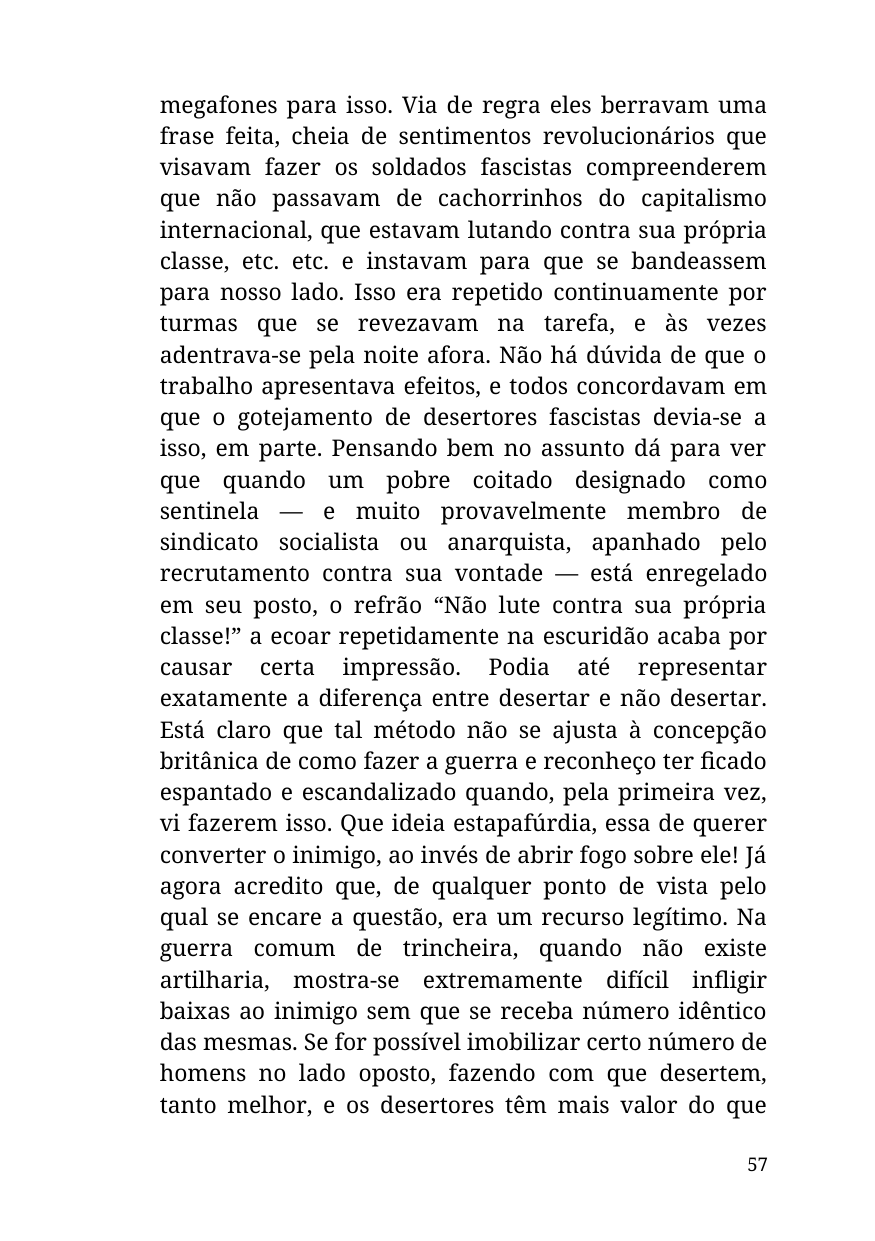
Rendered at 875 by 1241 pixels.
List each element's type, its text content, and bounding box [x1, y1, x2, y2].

text megafones para isso. Via de regra eles berravam uma frase feita, cheia de sentimentos revolucionários que visavam fazer os soldados fascistas compreenderem que não passavam de cachorrinhos do capitalismo internacional, que estavam lutando contra sua própria classe, etc. etc. e instavam para que se bandeassem para nosso lado. Isso era repetido continuamente por turmas que se revezavam na tarefa, e às vezes adentrava-se pela noite afora. Não há dúvida de que o trabalho apresentava efeitos, e todos concordavam em que o gotejamento de desertores fascistas devia-se a isso, em parte. Pensando bem no assunto dá para ver que quando um pobre coitado designado como sentinela — e muito provavelmente membro de sindicato socialista ou anarquista, apanhado pelo recrutamento contra sua vontade — está enregelado em seu posto, o refrão “Não lute contra sua própria classe!” a ecoar repetidamente na escuridão acaba por causar certa impressão. Podia até representar exatamente a diferença entre desertar e não desertar. Está claro que tal método não se ajusta à concepção britânica de como fazer a guerra e reconheço ter ficado espantado e escandalizado quando, pela primeira vez, vi fazerem isso. Que ideia estapafúrdia, essa de querer converter o inimigo, ao invés de abrir fogo sobre ele! Já agora acredito que, de qualquer ponto de vista pelo qual se encare a questão, era um recurso legítimo. Na guerra comum de trincheira, quando não existe artilharia, mostra-se extremamente difícil infligir baixas ao inimigo sem que se receba número idêntico das mesmas. Se for possível imobilizar certo número de homens no lado oposto, fazendo com que desertem, tanto melhor, e os desertores têm mais valor do que [159, 88, 768, 1120]
